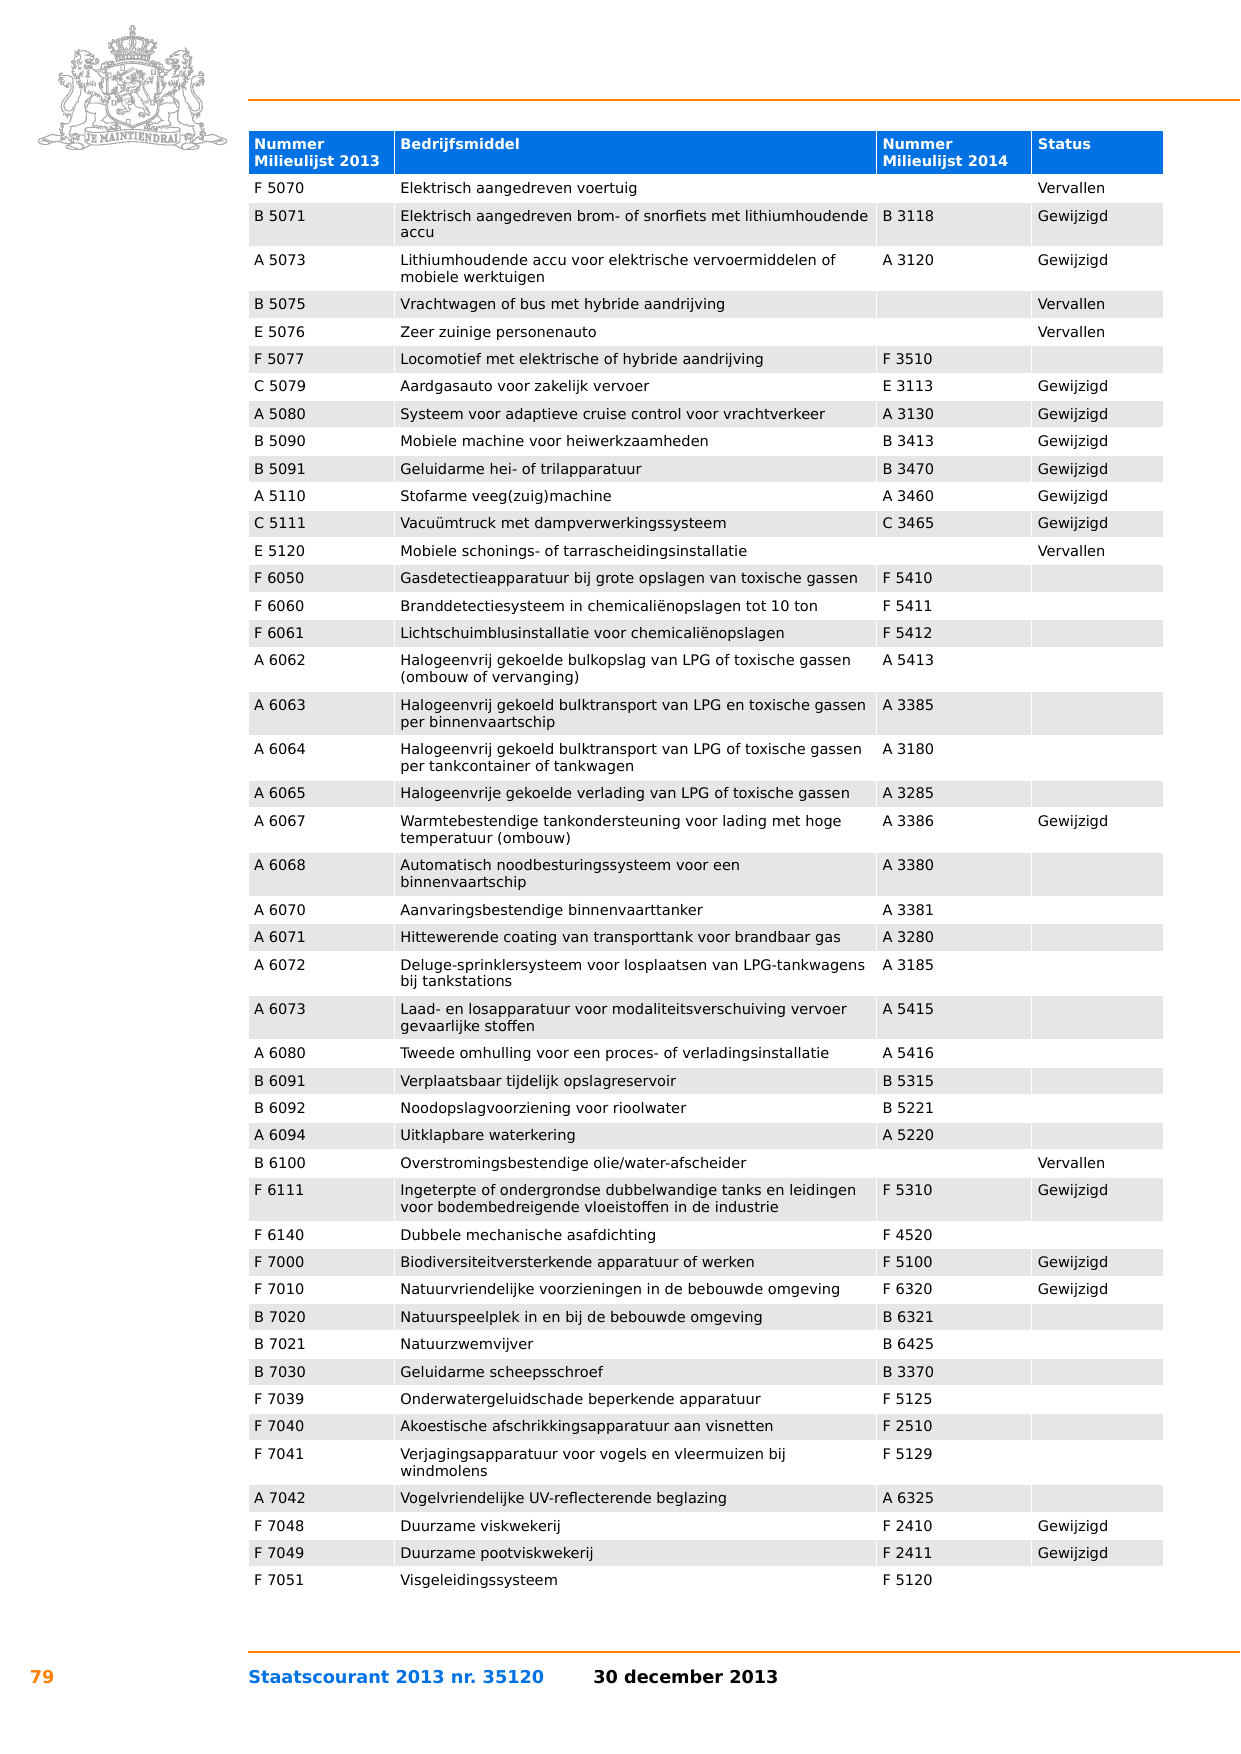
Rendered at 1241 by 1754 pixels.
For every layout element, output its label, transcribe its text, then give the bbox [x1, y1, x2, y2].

table_cell Automatisch noodbesturingssysteem voor een binnenvaartschip [395, 853, 876, 896]
table_cell A 6067 [249, 808, 394, 851]
table_cell Uitklapbare waterkering [395, 1123, 876, 1149]
table_cell Zeer zuinige personenauto [395, 319, 876, 345]
table_cell Gewijzigd [1032, 808, 1163, 851]
table_cell Gewijzigd [1032, 1178, 1163, 1221]
table_cell B 7021 [249, 1331, 394, 1358]
table_cell A 6065 [249, 781, 394, 807]
table_cell [1032, 565, 1163, 592]
table_cell Halogeenvrije gekoelde verlading van LPG of toxische gassen [395, 781, 876, 807]
table_cell [1032, 346, 1163, 373]
table_cell [1032, 1123, 1163, 1149]
table_cell A 3380 [877, 853, 1031, 896]
table_cell Gewijzigd [1032, 511, 1163, 537]
table_cell B 3370 [877, 1359, 1031, 1385]
table_cell B 7030 [249, 1359, 394, 1385]
table_cell Biodiversiteitversterkende apparatuur of werken [395, 1249, 876, 1276]
table_cell A 3130 [877, 401, 1031, 427]
table_cell B 5221 [877, 1095, 1031, 1122]
table_cell Hittewerende coating van transporttank voor brandbaar gas [395, 924, 876, 951]
table_cell F 5120 [877, 1568, 1031, 1594]
table_cell F 7041 [249, 1441, 394, 1484]
table_cell B 7020 [249, 1304, 394, 1330]
table_cell Deluge-sprinklersysteem voor losplaatsen van LPG-tankwagens bij tankstations [395, 952, 876, 995]
table_cell Tweede omhulling voor een proces- of verladingsinstallatie [395, 1040, 876, 1067]
table_cell [1032, 1222, 1163, 1248]
table_cell F 5100 [877, 1249, 1031, 1276]
table_cell A 6064 [249, 736, 394, 780]
table_cell Lithiumhoudende accu voor elektrische vervoermiddelen of mobiele werktuigen [395, 247, 876, 290]
table_cell F 3510 [877, 346, 1031, 373]
table_cell B 5090 [249, 429, 394, 455]
table_cell E 3113 [877, 374, 1031, 400]
table_cell F 4520 [877, 1222, 1031, 1248]
table_cell Aanvaringsbestendige binnenvaarttanker [395, 897, 876, 923]
table_cell A 5220 [877, 1123, 1031, 1149]
table_cell Dubbele mechanische asafdichting [395, 1222, 876, 1248]
table_cell F 6320 [877, 1277, 1031, 1303]
table_cell A 3381 [877, 897, 1031, 923]
table_header Status [1032, 131, 1163, 174]
table_cell Vrachtwagen of bus met hybride aandrijving [395, 291, 876, 318]
table_cell Vervallen [1032, 319, 1163, 345]
table_cell Vogelvriendelijke UV-reflecterende beglazing [395, 1485, 876, 1512]
table_cell B 6092 [249, 1095, 394, 1122]
table_cell Natuurspeelplek in en bij de bebouwde omgeving [395, 1304, 876, 1330]
table_cell [877, 538, 1031, 564]
table_cell B 6425 [877, 1331, 1031, 1358]
table_cell E 5120 [249, 538, 394, 564]
table_cell Warmtebestendige tankondersteuning voor lading met hoge temperatuur (ombouw) [395, 808, 876, 851]
table_cell [1032, 952, 1163, 995]
table_cell Gewijzigd [1032, 483, 1163, 509]
table_cell F 6111 [249, 1178, 394, 1221]
table_cell [1032, 620, 1163, 647]
table_cell F 2410 [877, 1513, 1031, 1539]
table_cell Gewijzigd [1032, 401, 1163, 427]
table_cell F 7039 [249, 1386, 394, 1412]
table_cell A 3120 [877, 247, 1031, 290]
table_cell A 3460 [877, 483, 1031, 509]
table_cell Lichtschuimblusinstallatie voor chemicaliënopslagen [395, 620, 876, 647]
table_cell A 6325 [877, 1485, 1031, 1512]
table_cell A 3285 [877, 781, 1031, 807]
table_cell Gewijzigd [1032, 247, 1163, 290]
table_cell [877, 1150, 1031, 1176]
picture [38, 25, 227, 150]
table_cell Visgeleidingssysteem [395, 1568, 876, 1594]
table_cell Geluidarme scheepsschroef [395, 1359, 876, 1385]
table_cell Verjagingsapparatuur voor vogels en vleermuizen bij windmolens [395, 1441, 876, 1484]
table_cell Duurzame pootviskwekerij [395, 1540, 876, 1566]
table_cell F 6050 [249, 565, 394, 592]
table_cell Natuurvriendelijke voorzieningen in de bebouwde omgeving [395, 1277, 876, 1303]
table_cell Gewijzigd [1032, 456, 1163, 482]
table_cell A 3280 [877, 924, 1031, 951]
table_cell F 5411 [877, 593, 1031, 619]
table_cell Gewijzigd [1032, 1540, 1163, 1566]
table_cell E 5076 [249, 319, 394, 345]
table_cell Vervallen [1032, 291, 1163, 318]
table_cell [1032, 1386, 1163, 1412]
table_cell [1032, 853, 1163, 896]
table_cell A 3385 [877, 692, 1031, 735]
table_cell B 3413 [877, 429, 1031, 455]
table_cell C 5111 [249, 511, 394, 537]
table_cell F 5125 [877, 1386, 1031, 1412]
table_cell C 5079 [249, 374, 394, 400]
table_header Bedrijfsmiddel [395, 131, 876, 174]
table_cell [1032, 924, 1163, 951]
table_cell [1032, 781, 1163, 807]
table_cell Halogeenvrij gekoeld bulktransport van LPG en toxische gassen per binnenvaartschip [395, 692, 876, 735]
table_cell A 6080 [249, 1040, 394, 1067]
table_cell B 3470 [877, 456, 1031, 482]
table_cell A 6073 [249, 996, 394, 1039]
table_cell F 5070 [249, 175, 394, 202]
table_cell B 6100 [249, 1150, 394, 1176]
table_cell [1032, 593, 1163, 619]
table_cell [1032, 1304, 1163, 1330]
table_cell [1032, 1568, 1163, 1594]
table_cell [1032, 1331, 1163, 1358]
table_cell Halogeenvrij gekoelde bulkopslag van LPG of toxische gassen (ombouw of vervanging) [395, 648, 876, 691]
table_cell Akoestische afschrikkingsapparatuur aan visnetten [395, 1414, 876, 1440]
table_cell Gewijzigd [1032, 1249, 1163, 1276]
table_header Nummer Milieulijst 2013 [249, 131, 394, 174]
table_cell [877, 291, 1031, 318]
table_cell Elektrisch aangedreven brom- of snorfiets met lithiumhoudende accu [395, 203, 876, 246]
table_cell Vervallen [1032, 538, 1163, 564]
table_cell F 7049 [249, 1540, 394, 1566]
table_cell F 7040 [249, 1414, 394, 1440]
table_cell F 5412 [877, 620, 1031, 647]
table_cell Systeem voor adaptieve cruise control voor vrachtverkeer [395, 401, 876, 427]
table_cell B 5075 [249, 291, 394, 318]
table_cell Noodopslagvoorziening voor rioolwater [395, 1095, 876, 1122]
table_cell A 6063 [249, 692, 394, 735]
table_cell Gewijzigd [1032, 374, 1163, 400]
table_cell B 6321 [877, 1304, 1031, 1330]
table_cell [877, 175, 1031, 202]
table_cell F 5410 [877, 565, 1031, 592]
table_cell A 6062 [249, 648, 394, 691]
table_cell F 6060 [249, 593, 394, 619]
table_cell Vervallen [1032, 175, 1163, 202]
table_cell F 2411 [877, 1540, 1031, 1566]
table_cell Gasdetectieapparatuur bij grote opslagen van toxische gassen [395, 565, 876, 592]
table_cell F 5077 [249, 346, 394, 373]
table_cell Laad- en losapparatuur voor modaliteitsverschuiving vervoer gevaarlijke stoffen [395, 996, 876, 1039]
table_cell Natuurzwemvijver [395, 1331, 876, 1358]
table_cell Locomotief met elektrische of hybride aandrijving [395, 346, 876, 373]
table_cell [1032, 1485, 1163, 1512]
table_cell Mobiele schonings- of tarrascheidingsinstallatie [395, 538, 876, 564]
table_cell Stofarme veeg(zuig)machine [395, 483, 876, 509]
table_cell A 6094 [249, 1123, 394, 1149]
table_cell Geluidarme hei- of trilapparatuur [395, 456, 876, 482]
table_cell Overstromingsbestendige olie/water-afscheider [395, 1150, 876, 1176]
table_cell F 6061 [249, 620, 394, 647]
table_cell Branddetectiesysteem in chemicaliënopslagen tot 10 ton [395, 593, 876, 619]
table_cell [1032, 736, 1163, 780]
table_cell Elektrisch aangedreven voertuig [395, 175, 876, 202]
table_cell Vacuümtruck met dampverwerkingssysteem [395, 511, 876, 537]
table_cell [1032, 1068, 1163, 1094]
table_header Nummer Milieulijst 2014 [877, 131, 1031, 174]
table_cell [1032, 1359, 1163, 1385]
table_cell A 5413 [877, 648, 1031, 691]
table_cell [1032, 1414, 1163, 1440]
table_cell A 5080 [249, 401, 394, 427]
table_cell B 5071 [249, 203, 394, 246]
table_cell Onderwatergeluidschade beperkende apparatuur [395, 1386, 876, 1412]
table_cell [1032, 1095, 1163, 1122]
table_cell Vervallen [1032, 1150, 1163, 1176]
table_cell A 7042 [249, 1485, 394, 1512]
table_cell Aardgasauto voor zakelijk vervoer [395, 374, 876, 400]
table_cell Gewijzigd [1032, 203, 1163, 246]
table_cell F 5310 [877, 1178, 1031, 1221]
table_cell A 3185 [877, 952, 1031, 995]
table_cell A 6072 [249, 952, 394, 995]
table_cell Gewijzigd [1032, 429, 1163, 455]
table_cell Halogeenvrij gekoeld bulktransport van LPG of toxische gassen per tankcontainer of tankwagen [395, 736, 876, 780]
table_cell A 6068 [249, 853, 394, 896]
table_cell F 7000 [249, 1249, 394, 1276]
table_cell Verplaatsbaar tijdelijk opslagreservoir [395, 1068, 876, 1094]
table_cell [877, 319, 1031, 345]
table_cell A 5073 [249, 247, 394, 290]
table_cell [1032, 648, 1163, 691]
table_cell A 3386 [877, 808, 1031, 851]
table_cell A 5416 [877, 1040, 1031, 1067]
table_cell A 5415 [877, 996, 1031, 1039]
table_cell [1032, 1441, 1163, 1484]
table_cell Ingeterpte of ondergrondse dubbelwandige tanks en leidingen voor bodembedreigende vloeistoffen in de industrie [395, 1178, 876, 1221]
table_cell F 7048 [249, 1513, 394, 1539]
table_cell C 3465 [877, 511, 1031, 537]
table_cell B 3118 [877, 203, 1031, 246]
table_cell A 5110 [249, 483, 394, 509]
table_cell Duurzame viskwekerij [395, 1513, 876, 1539]
table_cell F 6140 [249, 1222, 394, 1248]
table_cell A 3180 [877, 736, 1031, 780]
table_cell A 6071 [249, 924, 394, 951]
table_cell B 6091 [249, 1068, 394, 1094]
table_cell [1032, 1040, 1163, 1067]
table_cell Gewijzigd [1032, 1513, 1163, 1539]
table_cell F 7010 [249, 1277, 394, 1303]
table_cell [1032, 897, 1163, 923]
table_cell Gewijzigd [1032, 1277, 1163, 1303]
table_cell F 5129 [877, 1441, 1031, 1484]
table_cell Mobiele machine voor heiwerkzaamheden [395, 429, 876, 455]
table_cell B 5315 [877, 1068, 1031, 1094]
table_cell F 2510 [877, 1414, 1031, 1440]
table_cell A 6070 [249, 897, 394, 923]
table_cell [1032, 692, 1163, 735]
table_cell F 7051 [249, 1568, 394, 1594]
table_cell B 5091 [249, 456, 394, 482]
table_cell [1032, 996, 1163, 1039]
